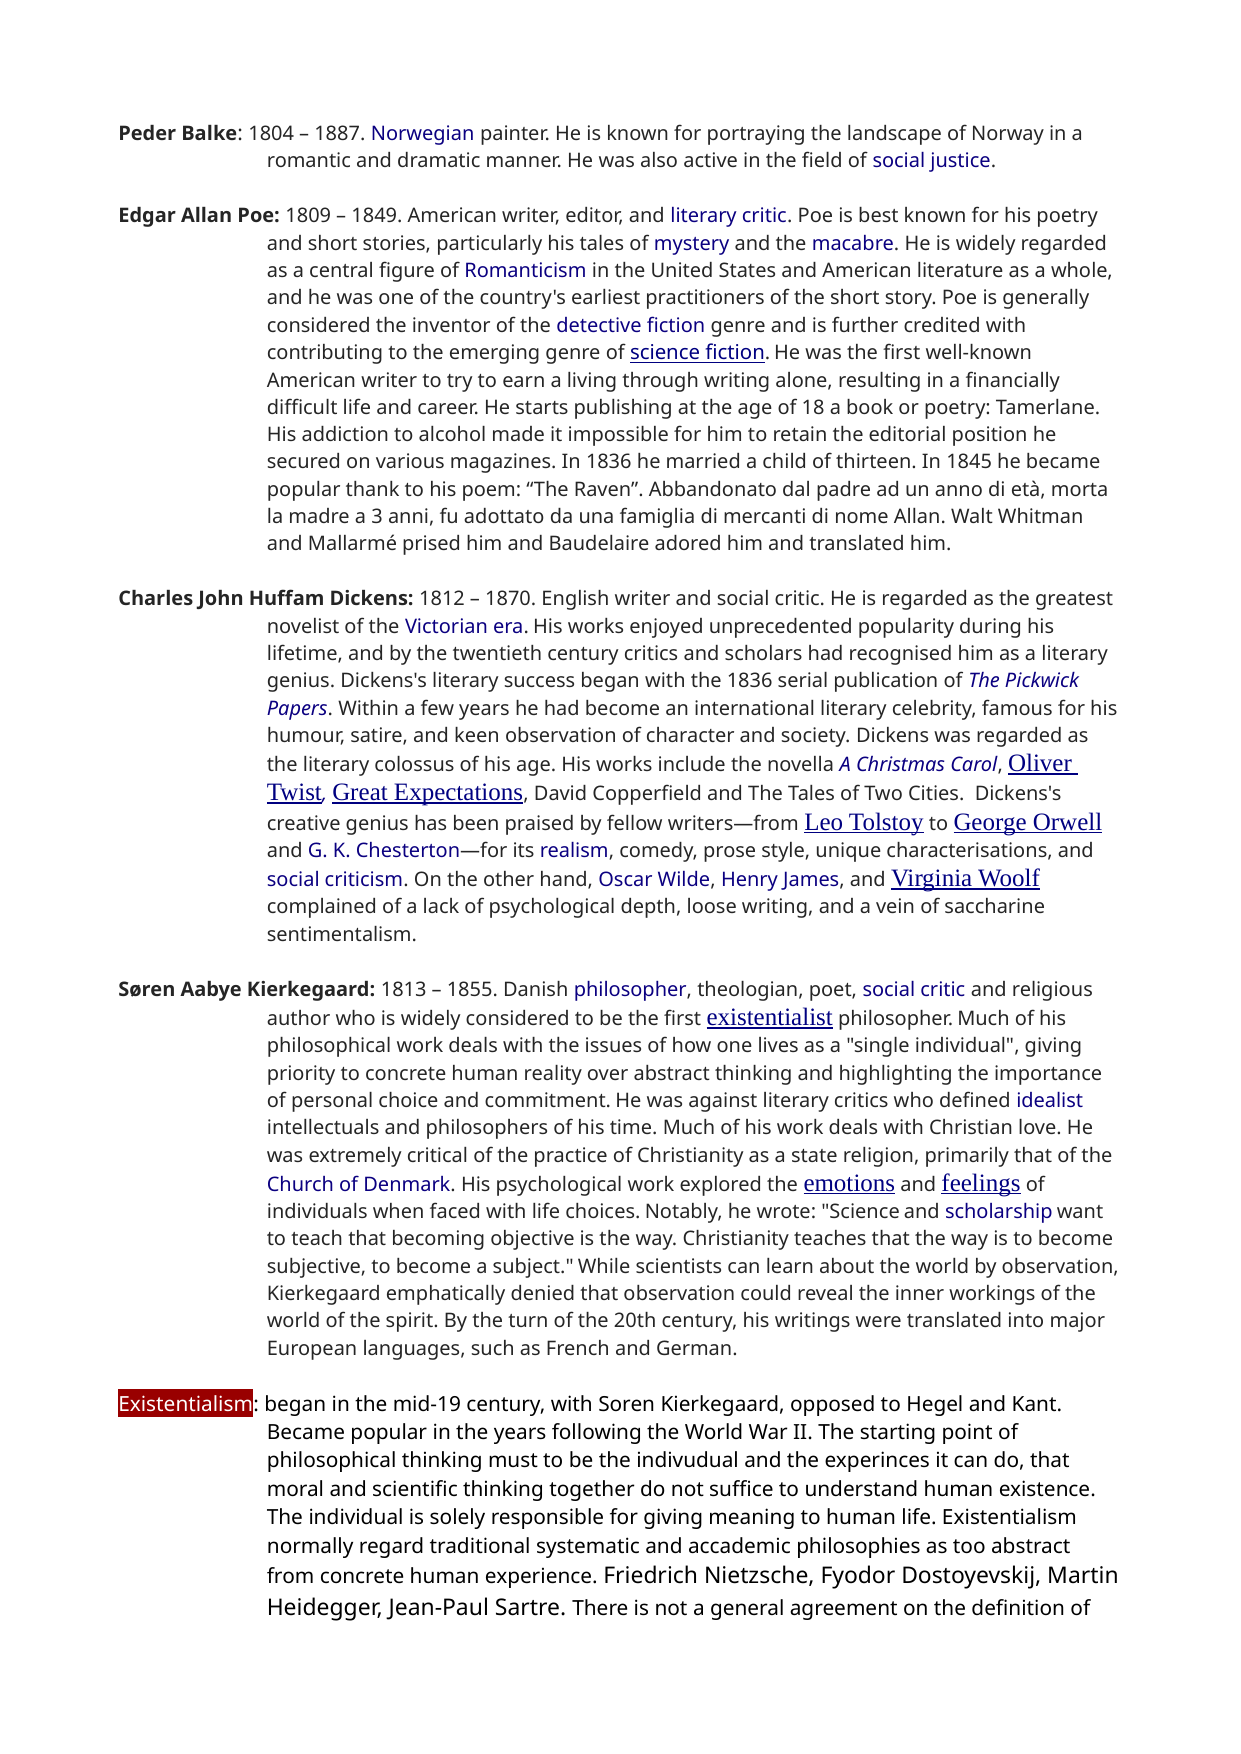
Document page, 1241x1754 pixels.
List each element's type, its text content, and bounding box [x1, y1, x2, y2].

text Peder Balke: 1804 – 1887. Norwegian painter. He is known for portraying the landscape of Norway in a romantic and dramatic manner. He was also active in the field of social justice. [118, 118, 1122, 174]
text Existentialism: began in the mid-19 century, with Soren Kierkegaard, opposed to Hegel and Kant. Became popular in the years following the World War II. The starting point of philosophical thinking must to be the indivudual and the experinces it can do, that moral and scientific thinking together do not suffice to understand human existence. The individual is solely responsible for giving meaning to human life. Existentialism normally regard traditional systematic and accademic philosophies as too abstract from concrete human experience. Friedrich Nietzsche, Fyodor Dostoyevskij, Martin Heidegger, Jean-Paul Sartre. There is not a general agreement on the definition of [118, 1389, 1122, 1622]
text Charles John Huffam Dickens: 1812 – 1870. English writer and social critic. He is regarded as the greatest novelist of the Victorian era. His works enjoyed unprecedented popularity during his lifetime, and by the twentieth century critics and scholars had recognised him as a literary genius. Dickens's literary success began with the 1836 serial publication of The Pickwick Papers. Within a few years he had become an international literary celebrity, famous for his humour, satire, and keen observation of character and society. Dickens was regarded as the literary colossus of his age. His works include the novella A Christmas Carol, Oliver Twist, Great Expectations, David Copperfield and The Tales of Two Cities. Dickens's creative genius has been praised by fellow writers—from Leo Tolstoy to George Orwell and G. K. Chesterton—for its realism, comedy, prose style, unique characterisations, and social criticism. On the other hand, Oscar Wilde, Henry James, and Virginia Woolf complained of a lack of psychological depth, loose writing, and a vein of saccharine sentimentalism. [118, 584, 1122, 947]
text Edgar Allan Poe: 1809 – 1849. American writer, editor, and literary critic. Poe is best known for his poetry and short stories, particularly his tales of mystery and the macabre. He is widely regarded as a central figure of Romanticism in the United States and American literature as a whole, and he was one of the country's earliest practitioners of the short story. Poe is generally considered the inventor of the detective fiction genre and is further credited with contributing to the emerging genre of science fiction. He was the first well-known American writer to try to earn a living through writing alone, resulting in a financially difficult life and career. He starts publishing at the age of 18 a book or poetry: Tamerlane. His addiction to alcohol made it impossible for him to retain the editorial position he secured on various magazines. In 1836 he married a child of thirteen. In 1845 he became popular thank to his poem: “The Raven”. Abbandonato dal padre ad un anno di età, morta la madre a 3 anni, fu adottato da una famiglia di mercanti di nome Allan. Walt Whitman and Mallarmé prised him and Baudelaire adored him and translated him. [118, 202, 1122, 557]
text Søren Aabye Kierkegaard: 1813 – 1855. Danish philosopher, theologian, poet, social critic and religious author who is widely considered to be the first existentialist philosopher. Much of his philosophical work deals with the issues of how one lives as a "single individual", giving priority to concrete human reality over abstract thinking and highlighting the importance of personal choice and commitment. He was against literary critics who defined idealist intellectuals and philosophers of his time. Much of his work deals with Christian love. He was extremely critical of the practice of Christianity as a state religion, primarily that of the Church of Denmark. His psychological work explored the emotions and feelings of individuals when faced with life choices. Notably, he wrote: "Science and scholarship want to teach that becoming objective is the way. Christianity teaches that the way is to become subjective, to become a subject." While scientists can learn about the world by observation, Kierkegaard emphatically denied that observation could reveal the inner workings of the world of the spirit. By the turn of the 20th century, his writings were translated into major European languages, such as French and German. [118, 975, 1122, 1361]
